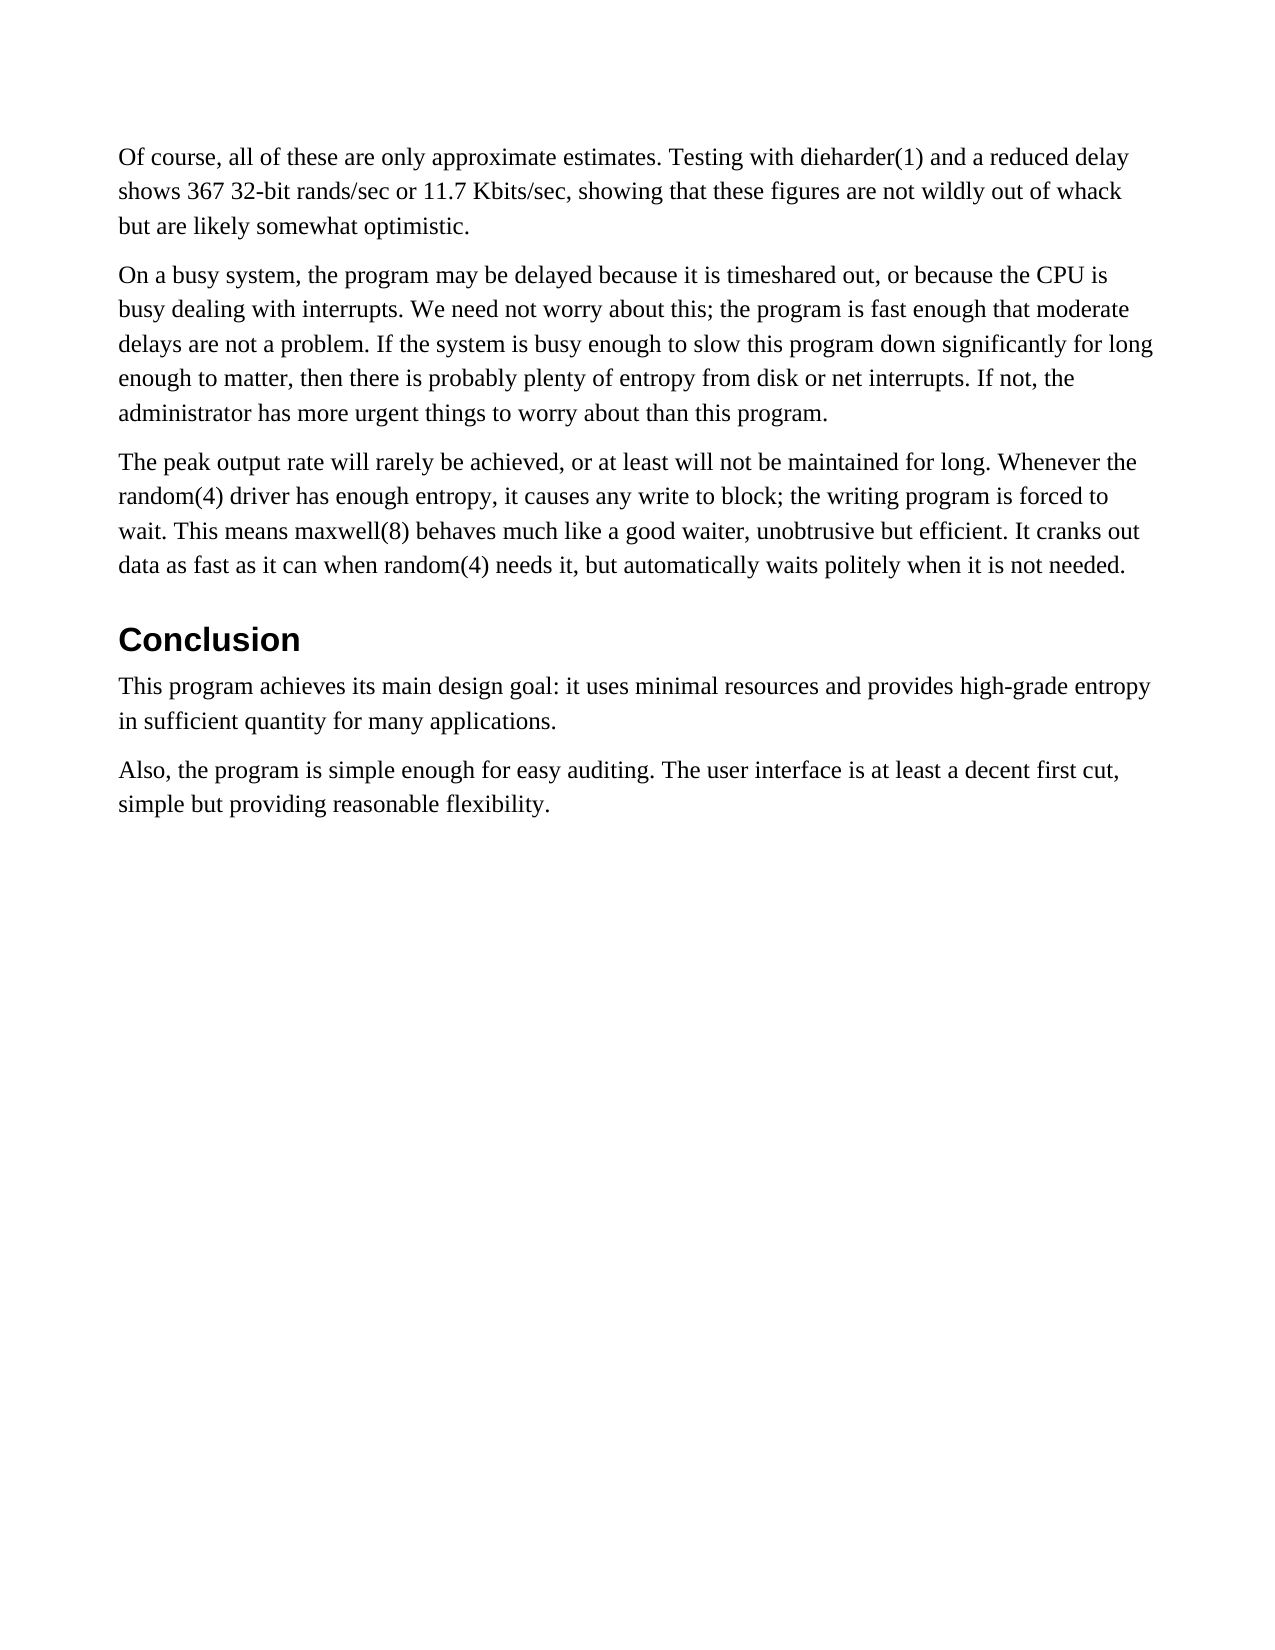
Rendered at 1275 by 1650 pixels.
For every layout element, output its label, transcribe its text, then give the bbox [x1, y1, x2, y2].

text This program achieves its main design goal: it uses minimal resources and provides high-grade entropy in sufficient quantity for many applications. [118, 671, 1157, 734]
subtitle Conclusion [118, 620, 1157, 659]
text Also, the program is simple enough for easy auditing. The user interface is at least a decent first cut, simple but providing reasonable flexibility. [118, 755, 1157, 818]
text On a busy system, the program may be delayed because it is timeshared out, or because the CPU is busy dealing with interrupts. We need not worry about this; the program is fast enough that moderate delays are not a problem. If the system is busy enough to slow this program down significantly for long enough to matter, then there is probably plenty of entropy from disk or net interrupts. If not, the administrator has more urgent things to worry about than this program. [118, 260, 1157, 426]
text Of course, all of these are only approximate estimates. Testing with dieharder(1) and a reduced delay shows 367 32-bit rands/sec or 11.7 Kbits/sec, showing that these figures are not wildly out of whack but are likely somewhat optimistic. [118, 142, 1157, 239]
text The peak output rate will rarely be achieved, or at least will not be maintained for long. Whenever the random(4) driver has enough entropy, it causes any write to block; the writing program is forced to wait. This means maxwell(8) behaves much like a good waiter, unobtrusive but efficient. It cranks out data as fast as it can when random(4) needs it, but automatically waits politely when it is not needed. [118, 447, 1157, 579]
